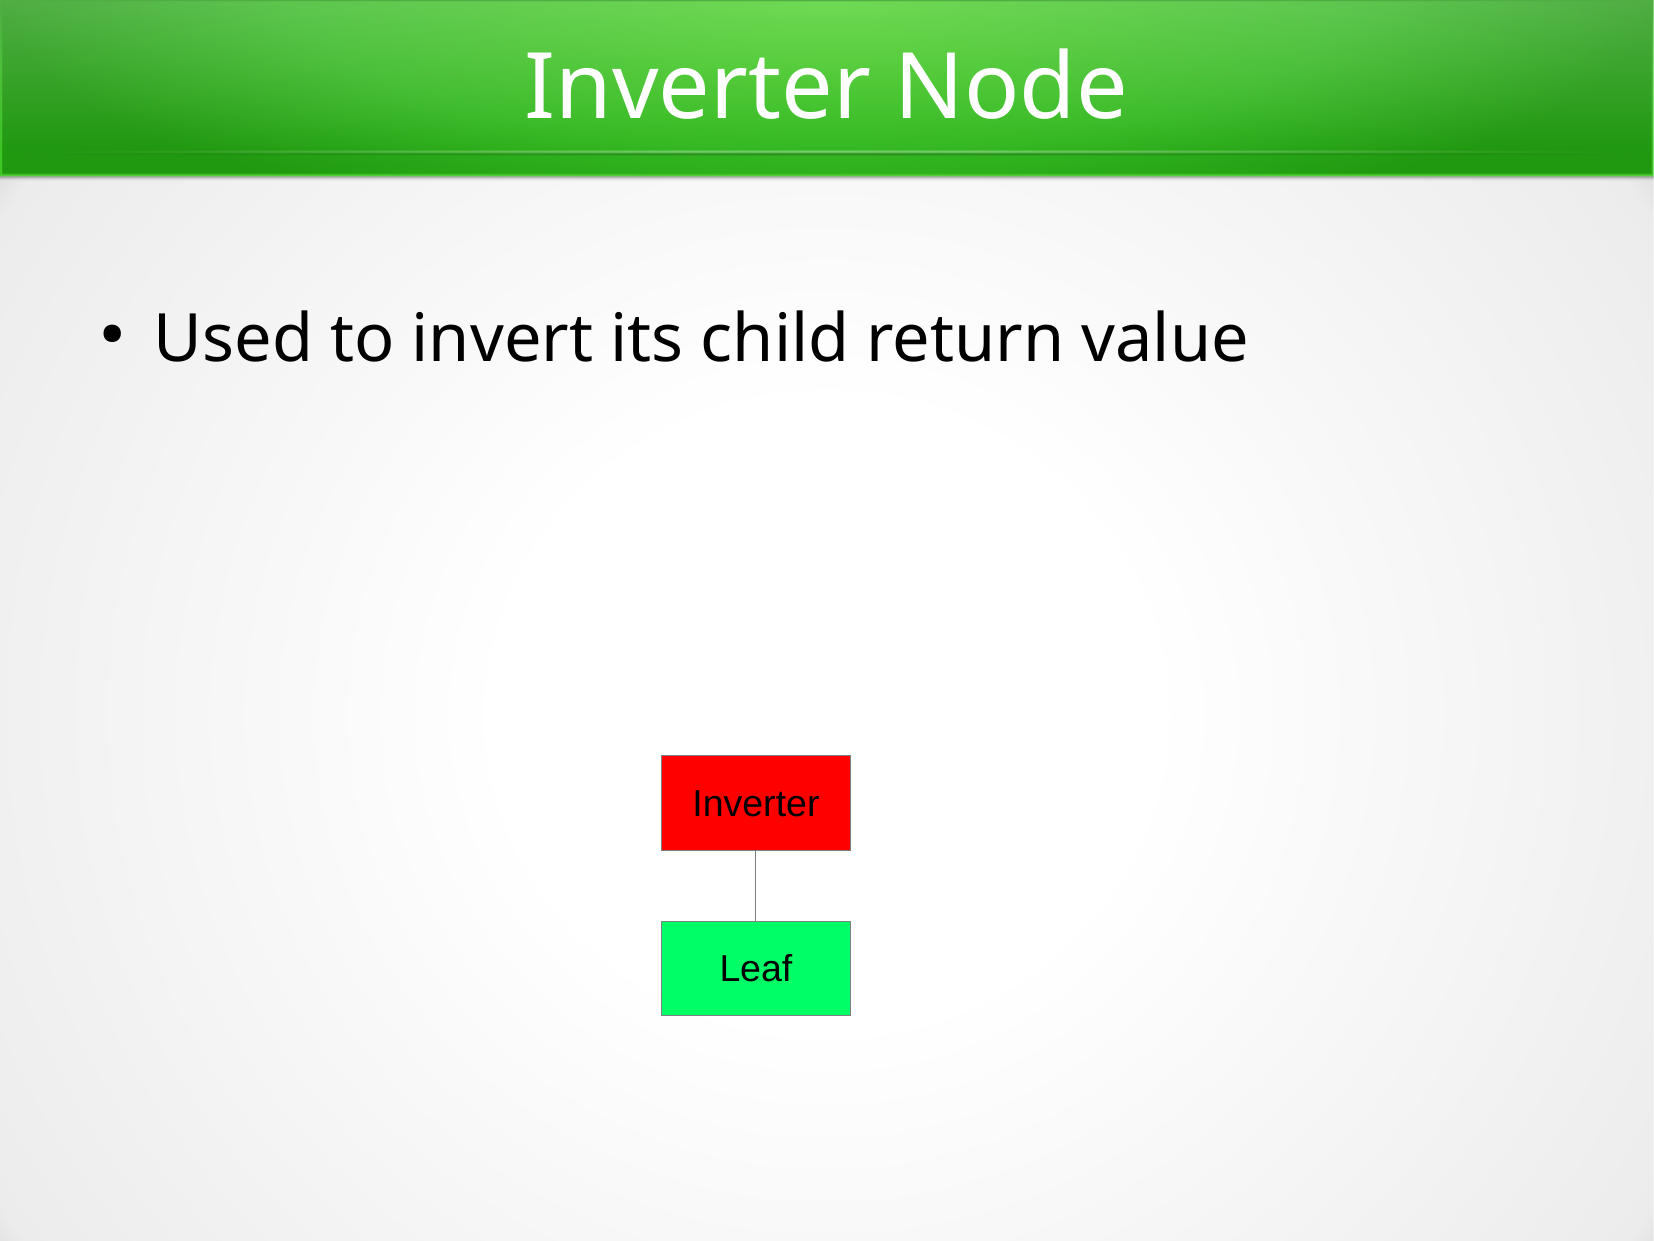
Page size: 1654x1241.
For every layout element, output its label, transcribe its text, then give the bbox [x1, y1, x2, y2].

text_box Inverter [661, 755, 851, 851]
list Used to invert its child return value [82, 290, 1571, 1010]
picture [0, 0, 1654, 1241]
title Inverter Node [82, 11, 1571, 154]
text_box Leaf [661, 921, 851, 1016]
